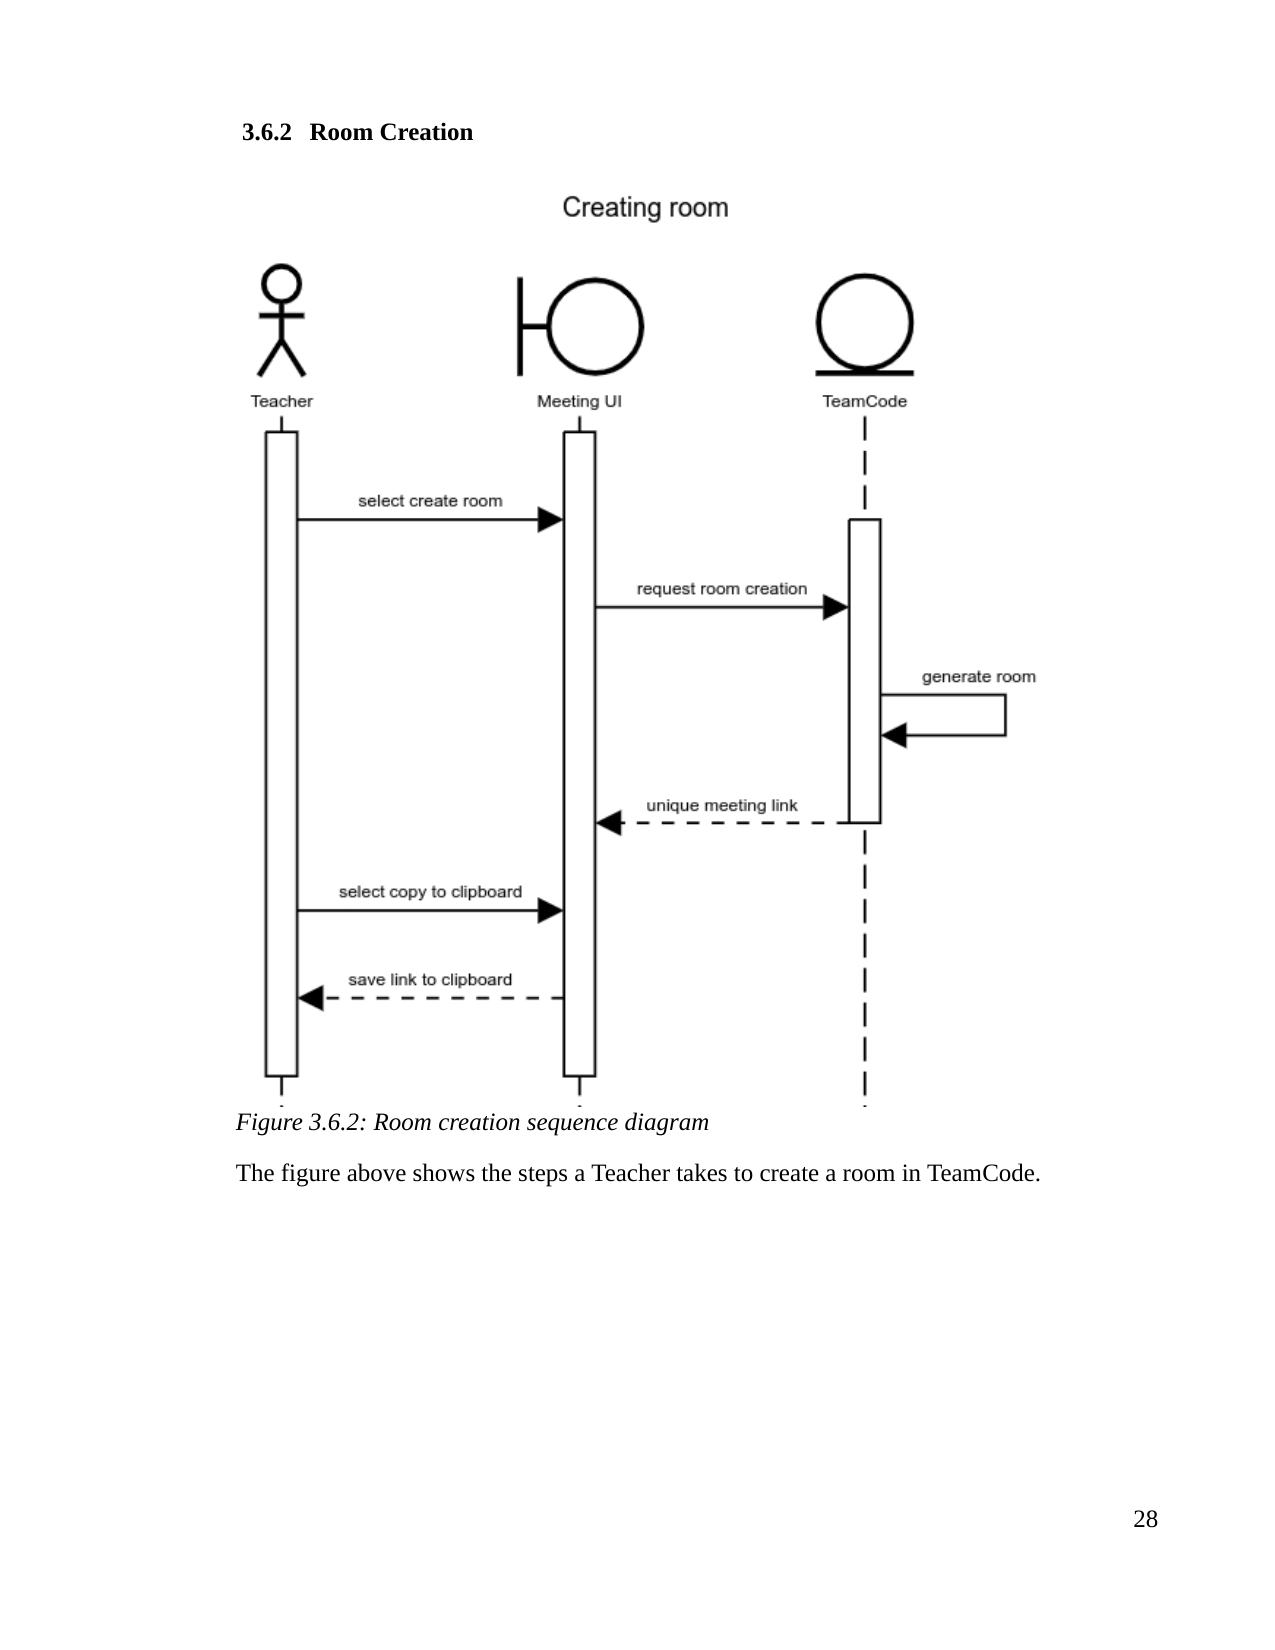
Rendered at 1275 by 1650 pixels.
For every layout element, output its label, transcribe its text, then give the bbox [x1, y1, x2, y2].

text Figure 3.6.2: Room creation sequence diagram [236, 1107, 1056, 1136]
subtitle Room Creation [236, 117, 1158, 146]
picture [235, 170, 1057, 1107]
text The figure above shows the steps a Teacher takes to create a room in TeamCode. [236, 1158, 1158, 1187]
